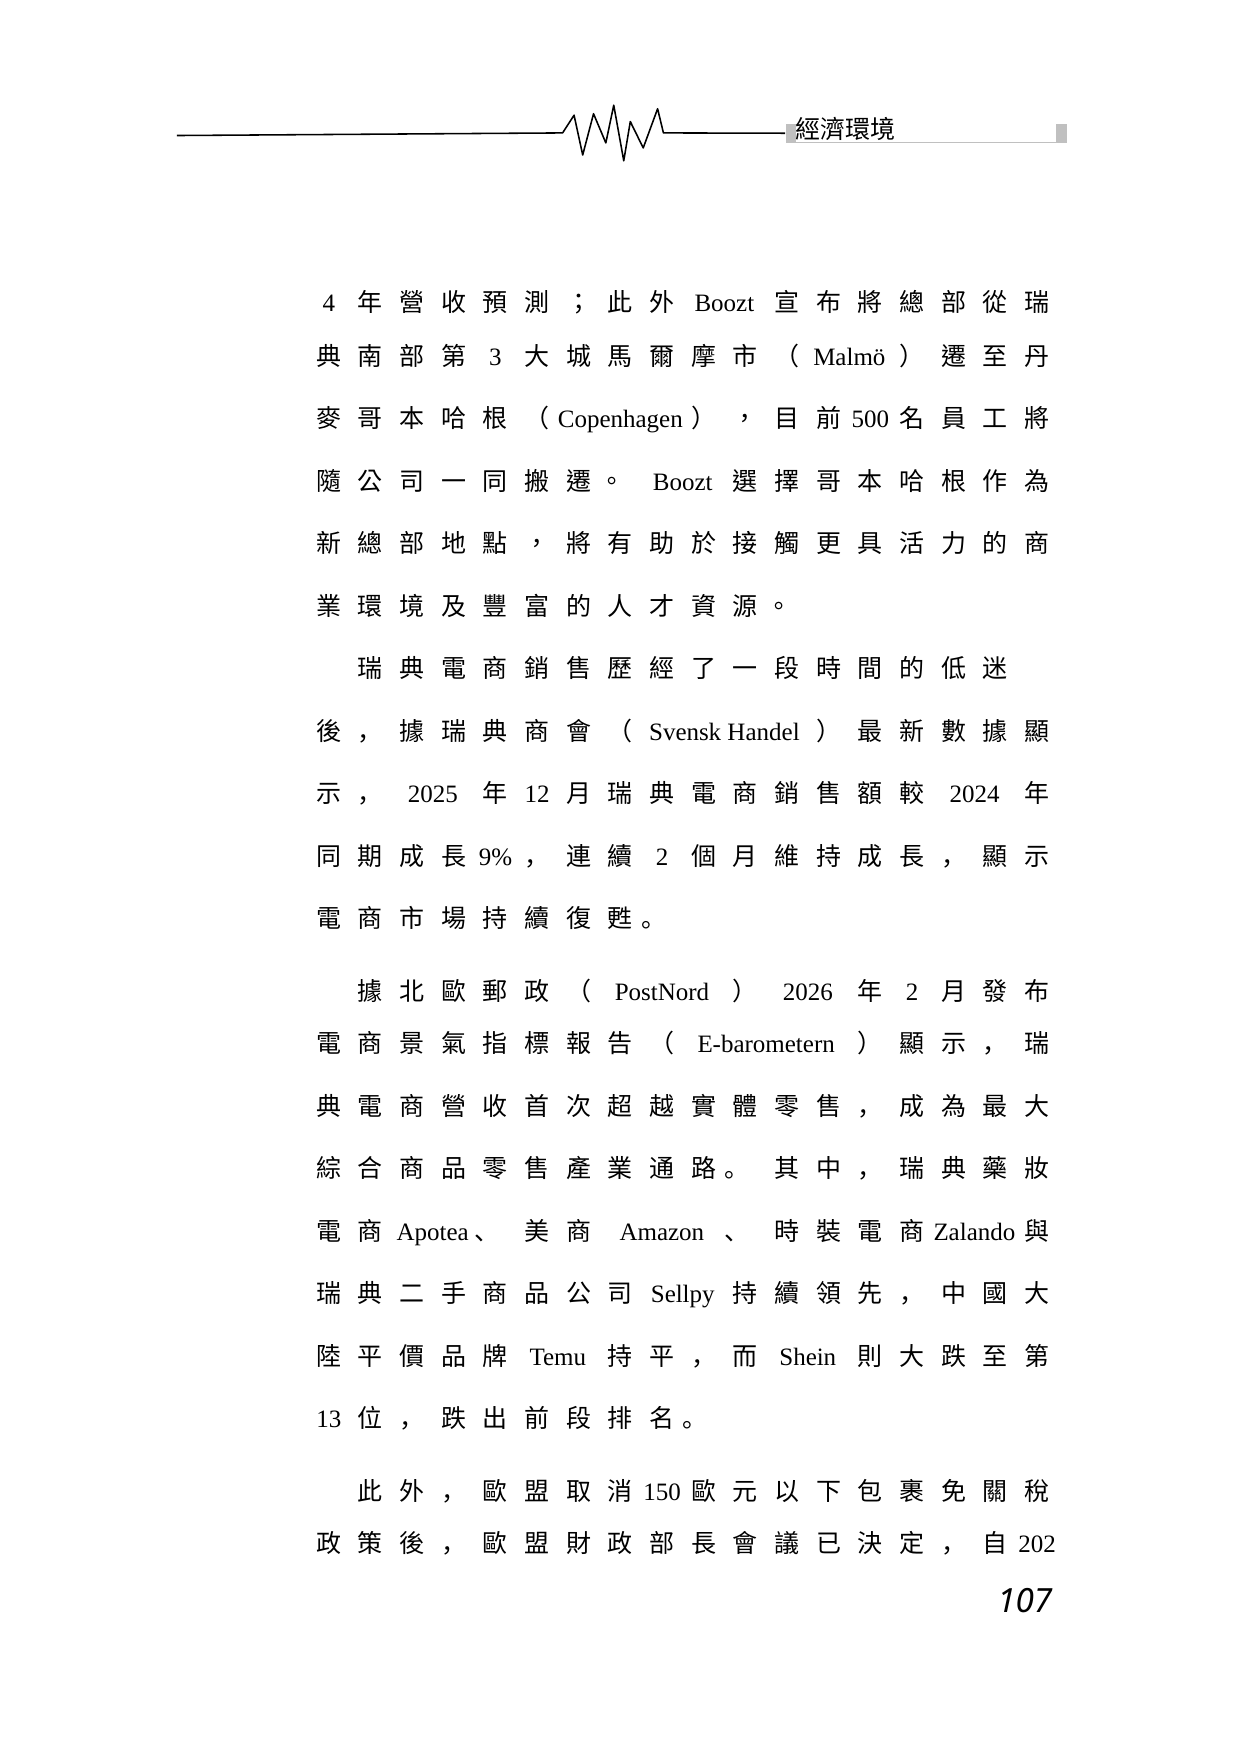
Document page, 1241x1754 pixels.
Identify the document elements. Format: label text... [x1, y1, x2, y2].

text 瑞典電商銷售歷經了一段時間的低迷後，據瑞典商會（Svensk Handel）最新數據顯示，2025年12月瑞典電商銷售額較2024年同期成長9%，連續2個月維持成長，顯示電商市場持續復甦。 [281, 625, 1058, 938]
text 4年營收預測；此外Boozt宣布將總部從瑞典南部第3大城馬爾摩市（Malmö）遷至丹麥哥本哈根（Copenhagen），目前500名員工將隨公司一同搬遷。Boozt選擇哥本哈根作為新總部地點，將有助於接觸更具活力的商業環境及豐富的人才資源。 [281, 250, 1058, 625]
text 此外，歐盟取消150歐元以下包裹免關稅政策後，歐盟財政部長會議已決定，自202 [281, 1438, 1058, 1563]
text 據北歐郵政（PostNord）2026年2月發布電商景氣指標報告（E-barometern）顯示，瑞典電商營收首次超越實體零售，成為最大綜合商品零售產業通路。其中，瑞典藥妝電商Apotea、美商Amazon、時裝電商Zalando與瑞典二手商品公司Sellpy持續領先，中國大陸平價品牌Temu持平，而Shein則大跌至第13位，跌出前段排名。 [281, 938, 1058, 1438]
